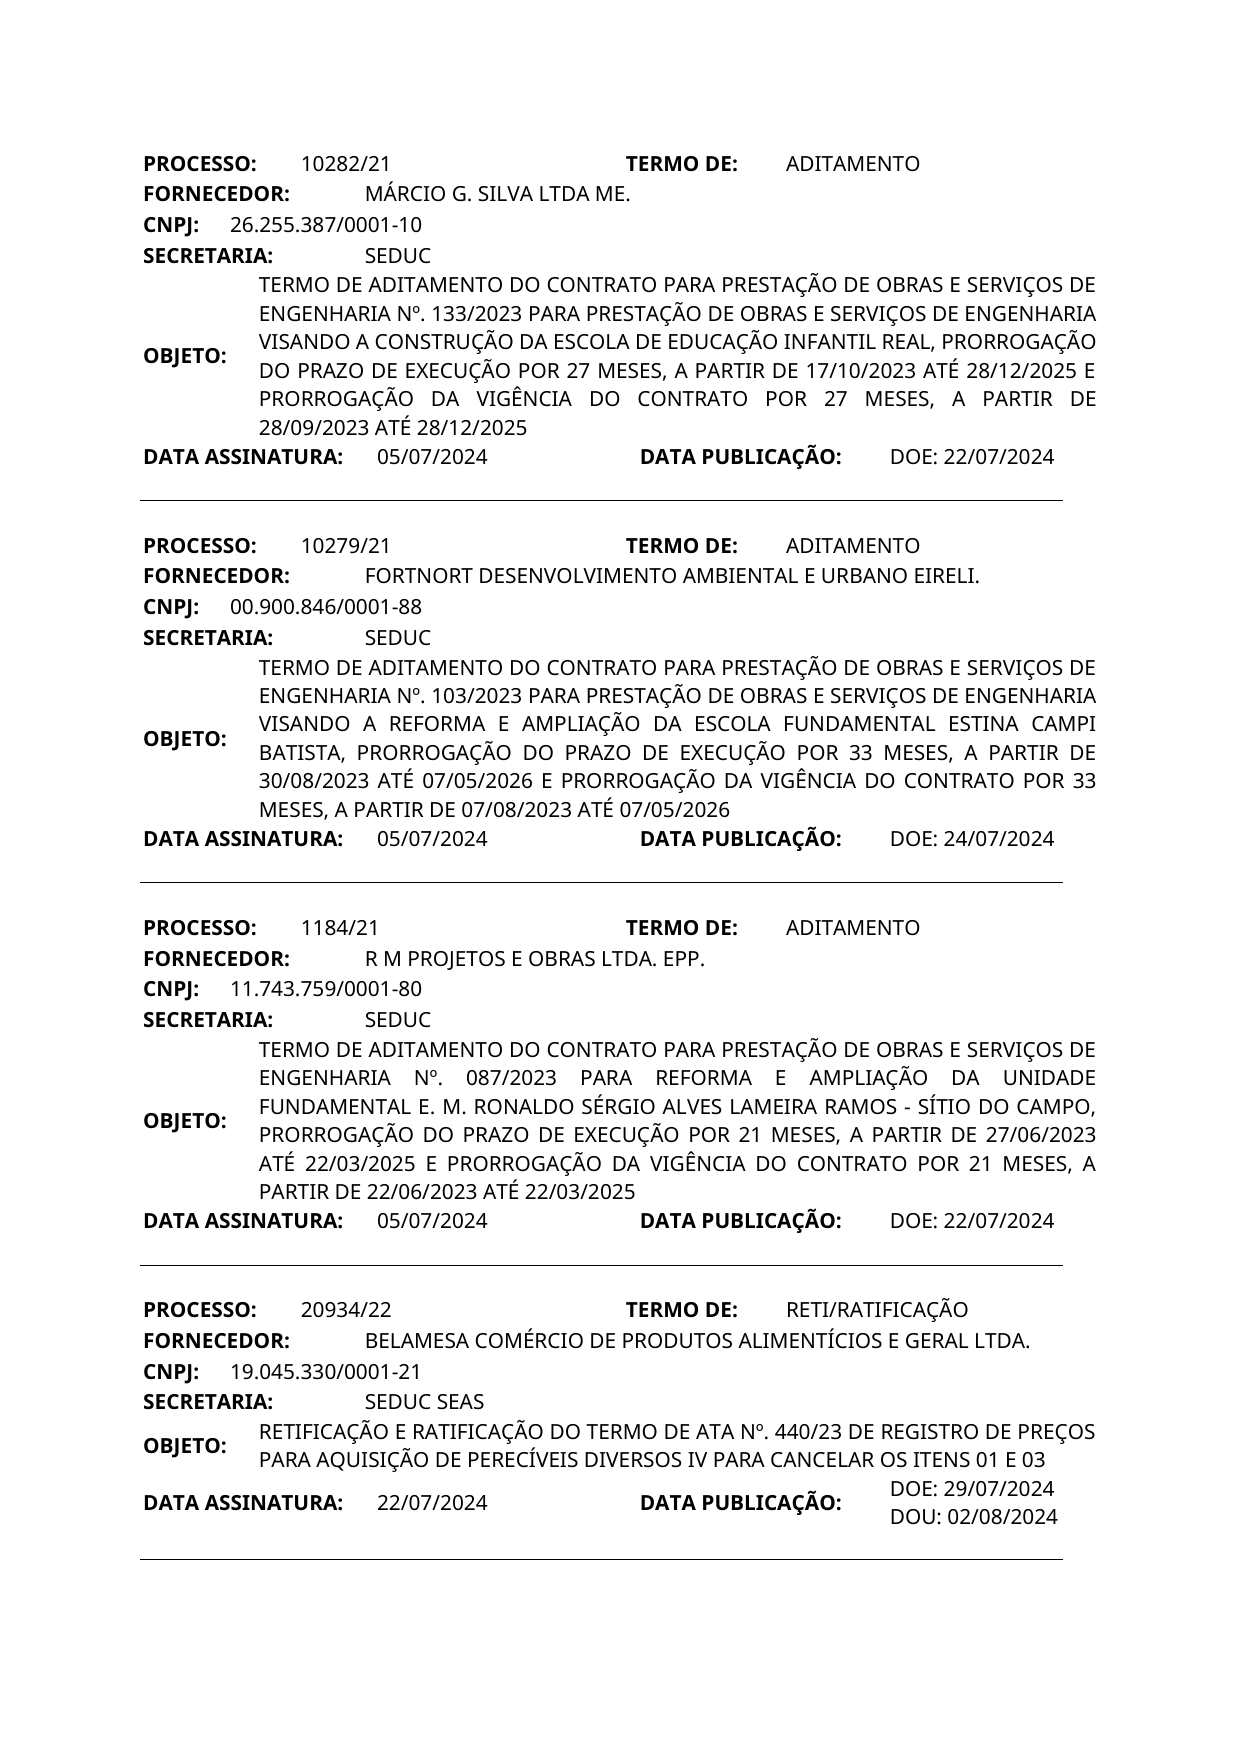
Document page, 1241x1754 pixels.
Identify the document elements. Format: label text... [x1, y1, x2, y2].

table_header aditamento [779, 912, 1104, 943]
table_cell seduc [357, 622, 1104, 653]
table_cell DOE: 24/07/2024 [882, 823, 1104, 854]
table_cell DOE: 29/07/2024 DOU: 02/08/2024 [882, 1474, 1104, 1531]
table_cell DATA ASSINATURA: [136, 823, 369, 854]
table_cell seduc [357, 1004, 1104, 1035]
table_header PROCESSO: [136, 1294, 293, 1325]
table_cell CNPJ: [136, 974, 222, 1004]
table_header aditamento [779, 530, 1104, 561]
table_header RETI/RATIFICAÇÃO [779, 1294, 1104, 1325]
table_header 10279/21 [293, 530, 618, 561]
table_cell 11.743.759/0001-80 [223, 974, 1104, 1004]
table_cell R M PROJETOS E OBRAS LTDA. EPP. [357, 943, 1104, 973]
table_header aditamento [779, 148, 1104, 178]
table_cell OBJETO: [136, 1035, 251, 1206]
table_cell CNPJ: [136, 209, 222, 240]
table_cell 05/07/2024 [370, 1206, 632, 1236]
table_header TERMO DE: [618, 530, 778, 561]
table_cell 00.900.846/0001-88 [223, 591, 1104, 622]
table_cell DATA PUBLICAÇÃO: [632, 1474, 882, 1531]
table_cell FORTNORT DESENVOLVIMENTO AMBIENTAL E URBANO EIRELI. [357, 561, 1104, 591]
table_cell FORNECEDOR: [136, 943, 357, 973]
table_cell 19.045.330/0001-21 [223, 1356, 1104, 1386]
table_header TERMO DE: [618, 912, 778, 943]
table_cell OBJETO: [136, 653, 251, 823]
table_cell Termo de Aditamento do Contrato para Prestação de Obras e Serviços de Engenharia nº. 103/2023 para PRESTAÇÃO DE OBRAS E SERVIÇOS DE ENGENHARIA VISANDO A REFORMA E AMPLIAÇÃO DA ESCOLA FUNDAMENTAL ESTINA CAMPI BATISTA, Prorrogação do Prazo de Execução por 33 meses, a partir de 30/08/2023 até 07/05/2026 e Prorrogação da Vigência do Contrato por 33 meses, a partir de 07/08/2023 até 07/05/2026 [251, 653, 1104, 823]
table_cell 22/07/2024 [370, 1474, 632, 1531]
table_cell SECRETARIA: [136, 622, 357, 653]
table_header PROCESSO: [136, 148, 293, 178]
table_cell DATA ASSINATURA: [136, 1206, 369, 1236]
table_cell OBJETO: [136, 271, 251, 441]
table_header PROCESSO: [136, 912, 293, 943]
table_cell DATA PUBLICAÇÃO: [632, 823, 882, 854]
table_cell FORNECEDOR: [136, 1325, 357, 1356]
table_header 10282/21 [293, 148, 618, 178]
table_header TERMO DE: [618, 148, 778, 178]
table_cell OBJETO: [136, 1417, 251, 1474]
table_cell FORNECEDOR: [136, 178, 357, 209]
table_cell MÁRCIO G. SILVA LTDA ME. [357, 178, 1104, 209]
table_header 20934/22 [293, 1294, 618, 1325]
table_cell 05/07/2024 [370, 823, 632, 854]
table_cell RETIFICAÇÃO E RATIFICAÇÃO DO TERMO DE ATA Nº. 440/23 DE REGISTRO DE PREÇOS PARA AQUISIÇÃO DE PERECÍVEIS DIVERSOS IV PARA CANCELAR OS ITENS 01 E 03 [251, 1417, 1104, 1474]
table_cell CNPJ: [136, 1356, 222, 1386]
table_cell DATA ASSINATURA: [136, 1474, 369, 1531]
table_cell DATA ASSINATURA: [136, 441, 369, 472]
table_cell FORNECEDOR: [136, 561, 357, 591]
table_cell SECRETARIA: [136, 1004, 357, 1035]
table_header PROCESSO: [136, 530, 293, 561]
table_cell seduc [357, 240, 1104, 271]
table_cell DATA PUBLICAÇÃO: [632, 441, 882, 472]
table_cell 26.255.387/0001-10 [223, 209, 1104, 240]
table_cell DOE: 22/07/2024 [882, 1206, 1104, 1236]
table_cell SECRETARIA: [136, 240, 357, 271]
table_header TERMO DE: [618, 1294, 778, 1325]
table_cell SECRETARIA: [136, 1386, 357, 1417]
table_cell BELAMESA COMÉRCIO DE PRODUTOS ALIMENTÍCIOS E GERAL LTDA. [357, 1325, 1104, 1356]
table_cell DATA PUBLICAÇÃO: [632, 1206, 882, 1236]
table_cell Termo de Aditamento do Contrato para Prestação de Obras e Serviços de Engenharia nº. 133/2023 para PRESTAÇÃO DE OBRAS E SERVIÇOS DE ENGENHARIA VISANDO A CONSTRUÇÃO DA ESCOLA DE EDUCAÇÃO INFANTIL REAL, Prorrogação do Prazo de Execução por 27 meses, a partir de 17/10/2023 até 28/12/2025 e Prorrogação da Vigência do Contrato por 27 meses, a partir de 28/09/2023 até 28/12/2025 [251, 271, 1104, 441]
table_cell 05/07/2024 [370, 441, 632, 472]
table_cell Termo de Aditamento do Contrato para Prestação de Obras e Serviços de Engenharia nº. 087/2023 para Reforma e Ampliação da Unidade Fundamental E. M. Ronaldo Sérgio Alves Lameira Ramos - Sítio do Campo, Prorrogação do Prazo de Execução por 21 meses, a partir de 27/06/2023 até 22/03/2025 e Prorrogação da Vigência do Contrato por 21 meses, a partir de 22/06/2023 até 22/03/2025 [251, 1035, 1104, 1206]
table_cell DOE: 22/07/2024 [882, 441, 1104, 472]
table_cell SEDUC SEAS [357, 1386, 1104, 1417]
table_cell CNPJ: [136, 591, 222, 622]
table_header 1184/21 [293, 912, 618, 943]
